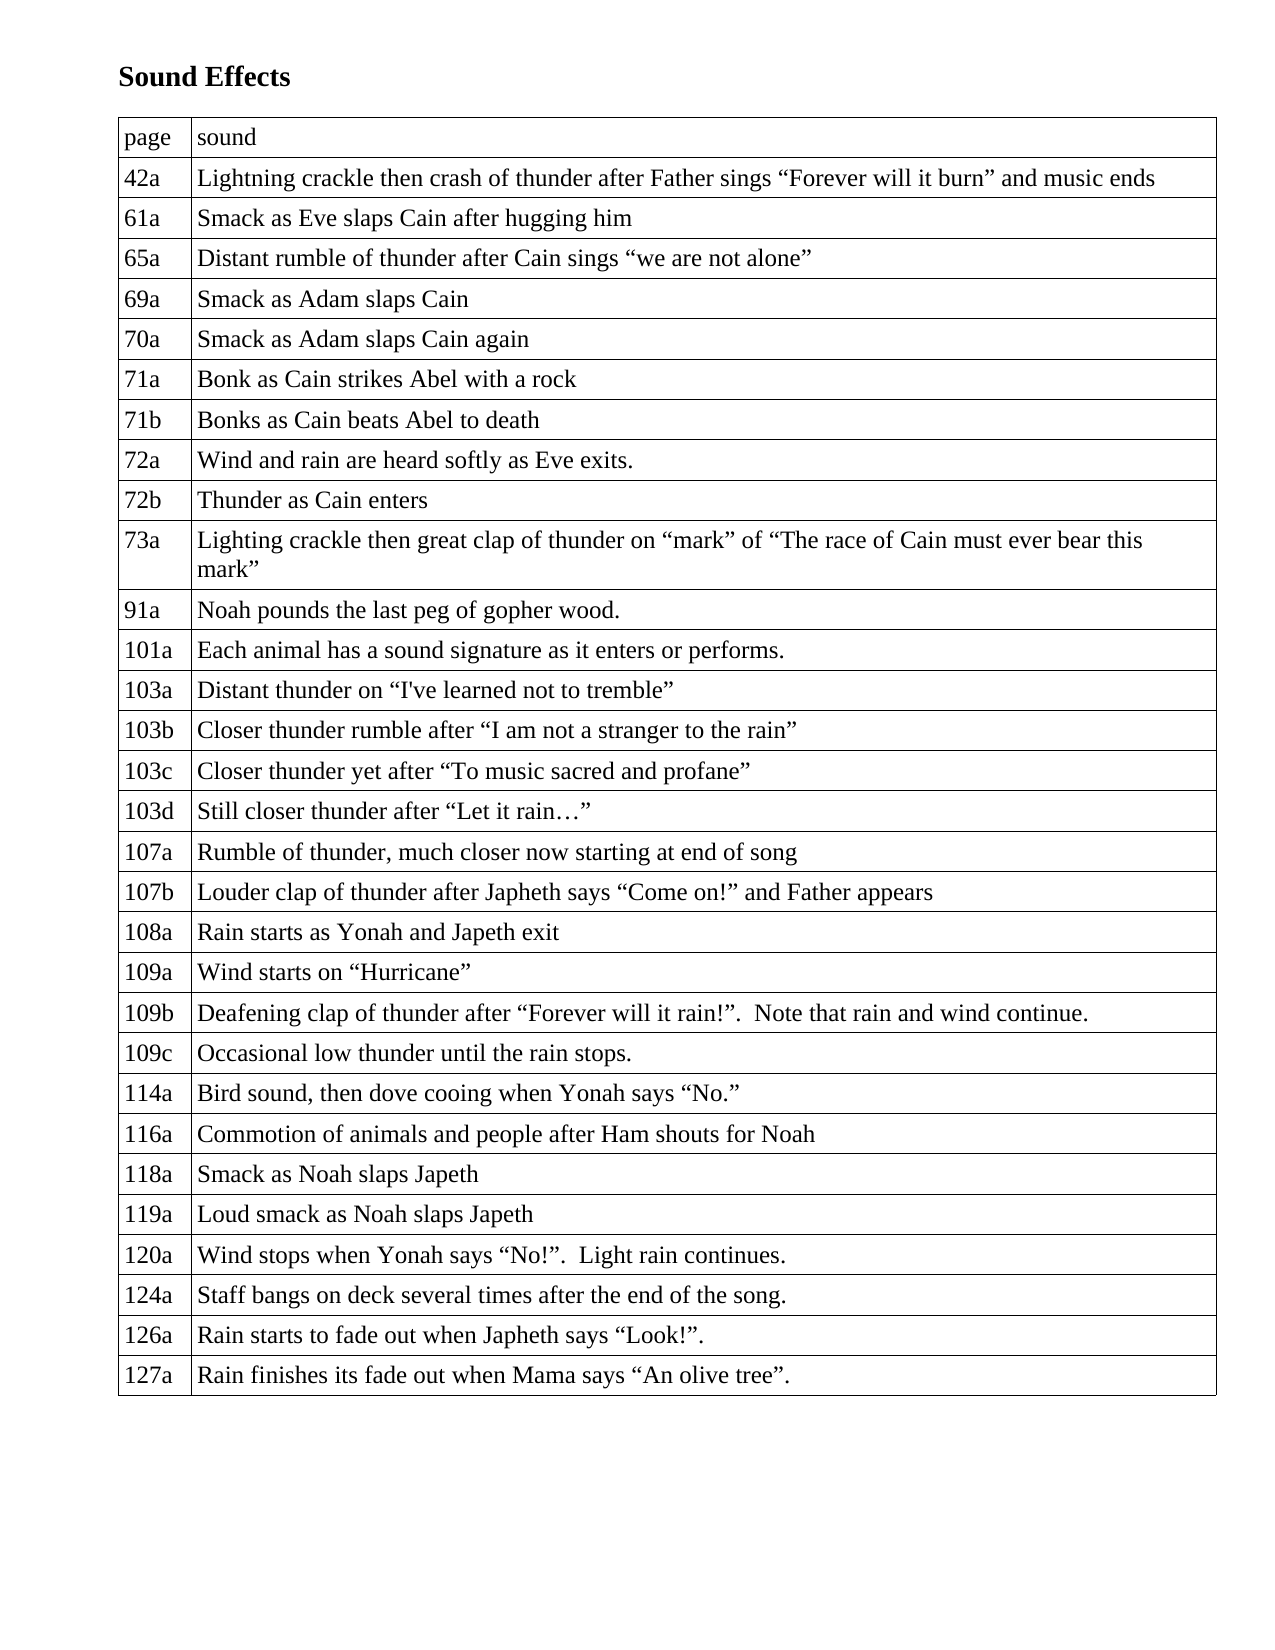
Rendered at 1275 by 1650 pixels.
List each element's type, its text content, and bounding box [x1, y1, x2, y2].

table_cell 109a [119, 953, 191, 992]
table_cell 91a [119, 590, 191, 629]
table_cell 71b [119, 400, 191, 439]
table_cell Deafening clap of thunder after “Forever will it rain!”. Note that rain and wind continue. [192, 993, 1216, 1032]
table_cell Noah pounds the last peg of gopher wood. [192, 590, 1216, 629]
table_cell 118a [119, 1154, 191, 1193]
table_cell 101a [119, 630, 191, 669]
table_cell Distant thunder on “I've learned not to tremble” [192, 671, 1216, 710]
table_header page [119, 118, 191, 157]
table_cell 107b [119, 872, 191, 911]
table_cell Rain starts to fade out when Japheth says “Look!”. [192, 1316, 1216, 1355]
table_cell Wind and rain are heard softly as Eve exits. [192, 440, 1216, 479]
table_cell 72b [119, 481, 191, 520]
table_cell 103c [119, 751, 191, 790]
table_cell Bird sound, then dove cooing when Yonah says “No.” [192, 1074, 1216, 1113]
table_cell Smack as Noah slaps Japeth [192, 1154, 1216, 1193]
table_cell Wind stops when Yonah says “No!”. Light rain continues. [192, 1235, 1216, 1274]
table_cell Closer thunder rumble after “I am not a stranger to the rain” [192, 711, 1216, 750]
table_cell 116a [119, 1114, 191, 1153]
table_cell Smack as Adam slaps Cain again [192, 319, 1216, 358]
table_cell 71a [119, 360, 191, 399]
text Sound Effects [118, 59, 1216, 93]
table_cell 126a [119, 1316, 191, 1355]
table_cell Still closer thunder after “Let it rain…” [192, 791, 1216, 831]
table_cell Distant rumble of thunder after Cain sings “we are not alone” [192, 239, 1216, 278]
table_cell 109c [119, 1033, 191, 1073]
table_cell 107a [119, 832, 191, 871]
table_cell Loud smack as Noah slaps Japeth [192, 1195, 1216, 1234]
table_cell Lighting crackle then great clap of thunder on “mark” of “The race of Cain must ever bear this mark” [192, 521, 1216, 589]
table_cell 72a [119, 440, 191, 479]
table_cell 119a [119, 1195, 191, 1234]
table_cell Staff bangs on deck several times after the end of the song. [192, 1275, 1216, 1314]
table_cell Closer thunder yet after “To music sacred and profane” [192, 751, 1216, 790]
table_cell 108a [119, 912, 191, 952]
table_cell Rain finishes its fade out when Mama says “An olive tree”. [192, 1356, 1216, 1395]
table_cell 73a [119, 521, 191, 589]
table_cell 65a [119, 239, 191, 278]
table_cell 120a [119, 1235, 191, 1274]
table_cell Smack as Eve slaps Cain after hugging him [192, 198, 1216, 238]
table_cell Smack as Adam slaps Cain [192, 279, 1216, 318]
table_cell 109b [119, 993, 191, 1032]
table_cell 127a [119, 1356, 191, 1395]
table_cell 114a [119, 1074, 191, 1113]
table_cell Thunder as Cain enters [192, 481, 1216, 520]
table_cell Commotion of animals and people after Ham shouts for Noah [192, 1114, 1216, 1153]
table_header sound [192, 118, 1216, 157]
table_cell 124a [119, 1275, 191, 1314]
table_cell Occasional low thunder until the rain stops. [192, 1033, 1216, 1073]
table_cell Rumble of thunder, much closer now starting at end of song [192, 832, 1216, 871]
table_cell 61a [119, 198, 191, 238]
table_cell 103d [119, 791, 191, 831]
table_cell Bonk as Cain strikes Abel with a rock [192, 360, 1216, 399]
table_cell Lightning crackle then crash of thunder after Father sings “Forever will it burn” and music ends [192, 158, 1216, 197]
table_cell Bonks as Cain beats Abel to death [192, 400, 1216, 439]
table_cell 42a [119, 158, 191, 197]
table_cell 70a [119, 319, 191, 358]
table_cell 69a [119, 279, 191, 318]
table_cell Louder clap of thunder after Japheth says “Come on!” and Father appears [192, 872, 1216, 911]
table_cell Wind starts on “Hurricane” [192, 953, 1216, 992]
table_cell Each animal has a sound signature as it enters or performs. [192, 630, 1216, 669]
table_cell Rain starts as Yonah and Japeth exit [192, 912, 1216, 952]
table_cell 103a [119, 671, 191, 710]
table_cell 103b [119, 711, 191, 750]
